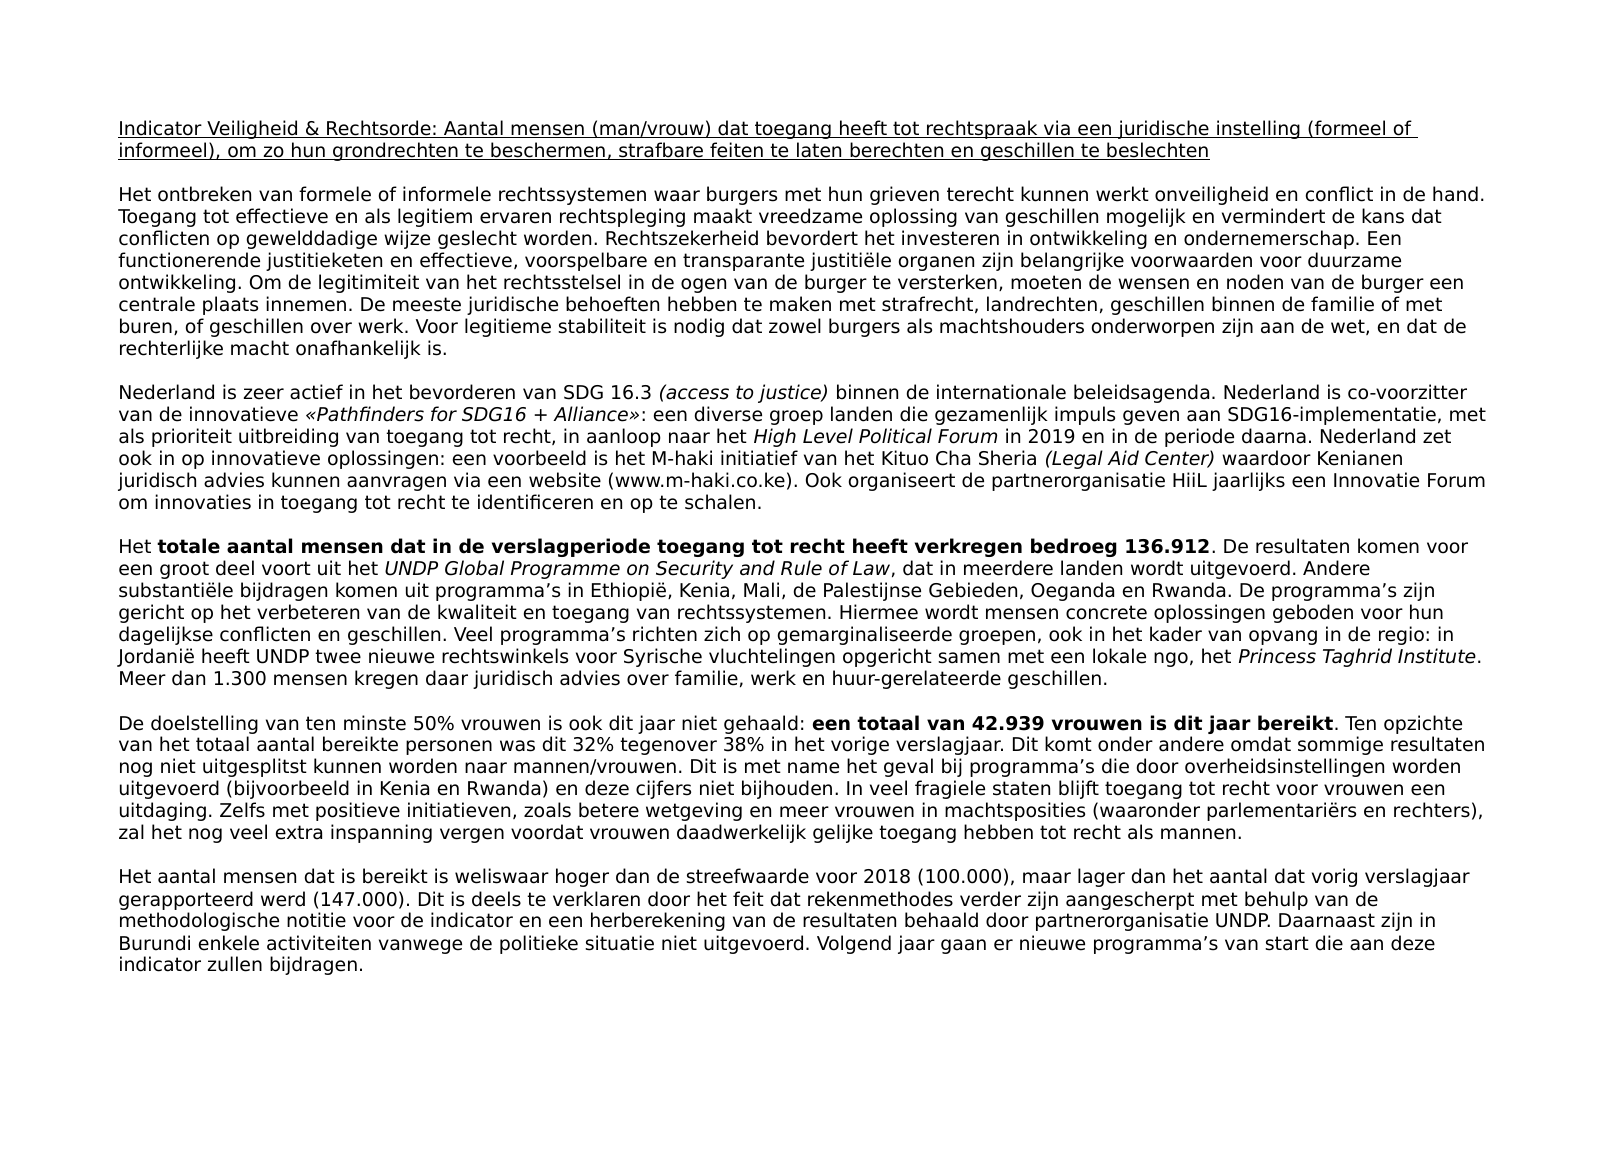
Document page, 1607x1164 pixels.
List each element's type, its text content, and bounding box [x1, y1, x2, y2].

text Het aantal mensen dat is bereikt is weliswaar hoger dan de streefwaarde voor 2018 (100.000), maar lager dan het aantal dat vorig verslagjaar gerapporteerd werd (147.000). Dit is deels te verklaren door het feit dat rekenmethodes verder zijn aangescherpt met behulp van de methodologische notitie voor de indicator en een herberekening van de resultaten behaald door partnerorganisatie UNDP. Daarnaast zijn in Burundi enkele activiteiten vanwege de politieke situatie niet uitgevoerd. Volgend jaar gaan er nieuwe programma’s van start die aan deze indicator zullen bijdragen. [118, 866, 1488, 976]
text Het totale aantal mensen dat in de verslagperiode toegang tot recht heeft verkregen bedroeg 136.912. De resultaten komen voor een groot deel voort uit het UNDP Global Programme on Security and Rule of Law, dat in meerdere landen wordt uitgevoerd. Andere substantiële bijdragen komen uit programma’s in Ethiopië, Kenia, Mali, de Palestijnse Gebieden, Oeganda en Rwanda. De programma’s zijn gericht op het verbeteren van de kwaliteit en toegang van rechtssystemen. Hiermee wordt mensen concrete oplossingen geboden voor hun dagelijkse conflicten en geschillen. Veel programma’s richten zich op gemarginaliseerde groepen, ook in het kader van opvang in de regio: in Jordanië heeft UNDP twee nieuwe rechtswinkels voor Syrische vluchtelingen opgericht samen met een lokale ngo, het Princess Taghrid Institute. Meer dan 1.300 mensen kregen daar juridisch advies over familie, werk en huur-gerelateerde geschillen. [118, 536, 1488, 690]
subtitle Indicator Veiligheid & Rechtsorde: Aantal mensen (man/vrouw) dat toegang heeft tot rechtspraak via een juridische instelling (formeel of informeel), om zo hun grondrechten te beschermen, strafbare feiten te laten berechten en geschillen te beslechten [118, 118, 1488, 162]
text Het ontbreken van formele of informele rechtssystemen waar burgers met hun grieven terecht kunnen werkt onveiligheid en conflict in de hand. Toegang tot effectieve en als legitiem ervaren rechtspleging maakt vreedzame oplossing van geschillen mogelijk en vermindert de kans dat conflicten op gewelddadige wijze geslecht worden. Rechtszekerheid bevordert het investeren in ontwikkeling en ondernemerschap. Een functionerende justitieketen en effectieve, voorspelbare en transparante justitiële organen zijn belangrijke voorwaarden voor duurzame ontwikkeling. Om de legitimiteit van het rechtsstelsel in de ogen van de burger te versterken, moeten de wensen en noden van de burger een centrale plaats innemen. De meeste juridische behoeften hebben te maken met strafrecht, landrechten, geschillen binnen de familie of met buren, of geschillen over werk. Voor legitieme stabiliteit is nodig dat zowel burgers als machtshouders onderworpen zijn aan de wet, en dat de rechterlijke macht onafhankelijk is. [118, 184, 1488, 360]
text De doelstelling van ten minste 50% vrouwen is ook dit jaar niet gehaald: een totaal van 42.939 vrouwen is dit jaar bereikt. Ten opzichte van het totaal aantal bereikte personen was dit 32% tegenover 38% in het vorige verslagjaar. Dit komt onder andere omdat sommige resultaten nog niet uitgesplitst kunnen worden naar mannen/vrouwen. Dit is met name het geval bij programma’s die door overheidsinstellingen worden uitgevoerd (bijvoorbeeld in Kenia en Rwanda) en deze cijfers niet bijhouden. In veel fragiele staten blijft toegang tot recht voor vrouwen een uitdaging. Zelfs met positieve initiatieven, zoals betere wetgeving en meer vrouwen in machtsposities (waaronder parlementariërs en rechters), zal het nog veel extra inspanning vergen voordat vrouwen daadwerkelijk gelijke toegang hebben tot recht als mannen. [118, 712, 1488, 844]
text Nederland is zeer actief in het bevorderen van SDG 16.3 (access to justice) binnen de internationale beleidsagenda. Nederland is co-voorzitter van de innovatieve «Pathfinders for SDG16 + Alliance»: een diverse groep landen die gezamenlijk impuls geven aan SDG16-implementatie, met als prioriteit uitbreiding van toegang tot recht, in aanloop naar het High Level Political Forum in 2019 en in de periode daarna. Nederland zet ook in op innovatieve oplossingen: een voorbeeld is het M-haki initiatief van het Kituo Cha Sheria (Legal Aid Center) waardoor Kenianen juridisch advies kunnen aanvragen via een website (www.m-haki.co.ke). Ook organiseert de partnerorganisatie HiiL jaarlijks een Innovatie Forum om innovaties in toegang tot recht te identificeren en op te schalen. [118, 382, 1488, 514]
